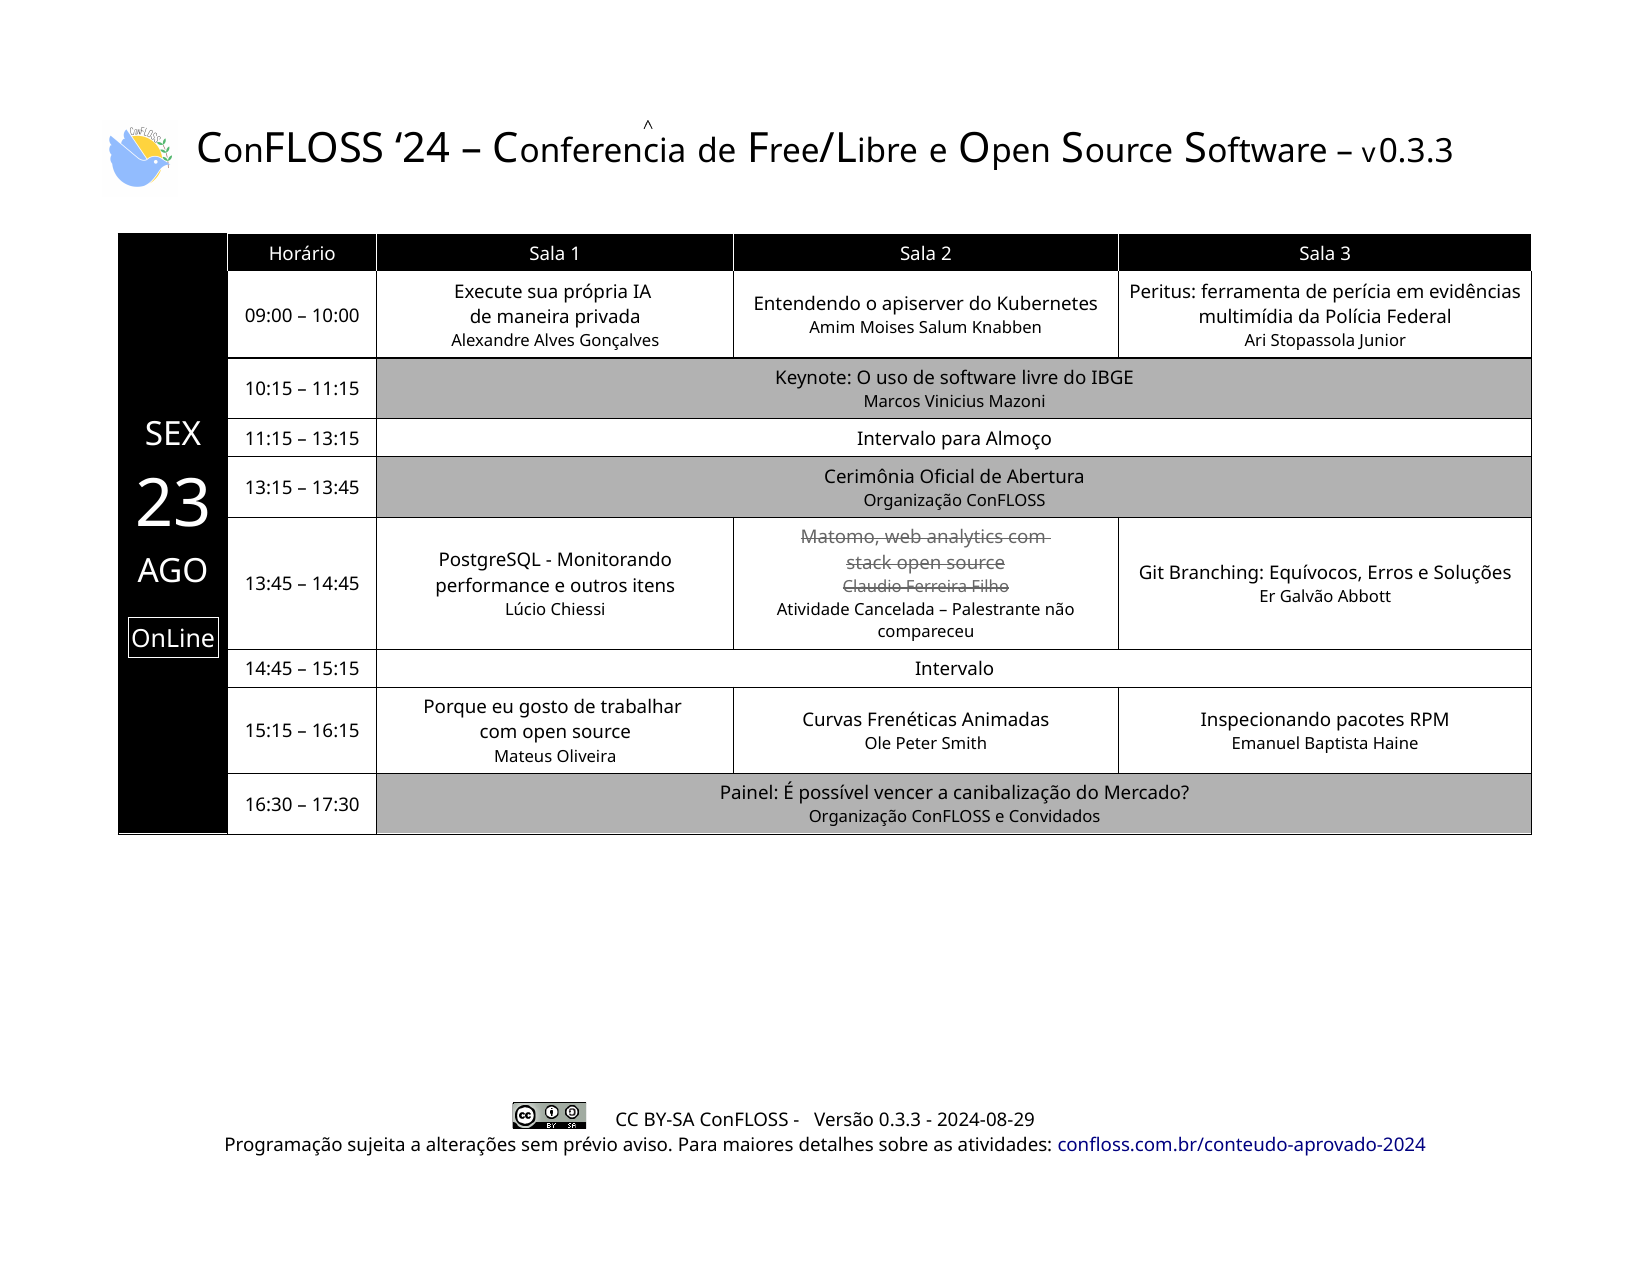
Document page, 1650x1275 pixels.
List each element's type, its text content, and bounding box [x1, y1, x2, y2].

table_cell Intervalo [377, 650, 1531, 687]
table_cell Git Branching: Equívocos, Erros e Soluções Er Galvão Abbott [1119, 518, 1531, 648]
table_header Sala 2 [734, 234, 1118, 271]
table_header Sala 1 [377, 234, 733, 271]
table_header Horário [228, 234, 376, 271]
table_cell PostgreSQL - Monitorando performance e outros itens Lúcio Chiessi [377, 518, 733, 648]
table_cell Intervalo para Almoço [377, 419, 1531, 456]
table_cell 13:15 – 13:45 [228, 457, 376, 517]
table_cell 13:45 – 14:45 [228, 518, 376, 648]
table_cell Execute sua própria IA de maneira privada Alexandre Alves Gonçalves [377, 272, 733, 357]
table_cell Keynote: O uso de software livre do IBGE Marcos Vinicius Mazoni [377, 359, 1531, 418]
picture [643, 120, 653, 129]
table_cell Peritus: ferramenta de perícia em evidências multimídia da Polícia Federal Ari Stopassola Junior [1119, 272, 1531, 357]
picture [512, 1102, 587, 1129]
table_cell 09:00 – 10:00 [228, 272, 376, 357]
table_header Sala 3 [1119, 234, 1531, 271]
table_cell 11:15 – 13:15 [228, 419, 376, 456]
table_cell 14:45 – 15:15 [228, 650, 376, 687]
table_cell Inspecionando pacotes RPM Emanuel Baptista Haine [1119, 688, 1531, 773]
table_cell Matomo, web analytics com stack open source Claudio Ferreira Filho Atividade Cancelada – Palestrante não compareceu [734, 518, 1118, 648]
table_cell Painel: É possível vencer a canibalização do Mercado? Organização ConFLOSS e Convidados [377, 774, 1531, 833]
table_header SEX 23 AGO OnLine [119, 234, 227, 833]
table_cell 10:15 – 11:15 [228, 359, 376, 418]
table_cell Cerimônia Oficial de Abertura Organização ConFLOSS [377, 457, 1531, 517]
table_cell Porque eu gosto de trabalhar com open source Mateus Oliveira [377, 688, 733, 773]
table_cell 16:30 – 17:30 [228, 774, 376, 833]
table_cell 15:15 – 16:15 [228, 688, 376, 773]
table_cell Entendendo o apiserver do Kubernetes Amim Moises Salum Knabben [734, 272, 1118, 357]
table_cell Curvas Frenéticas Animadas Ole Peter Smith [734, 688, 1118, 773]
